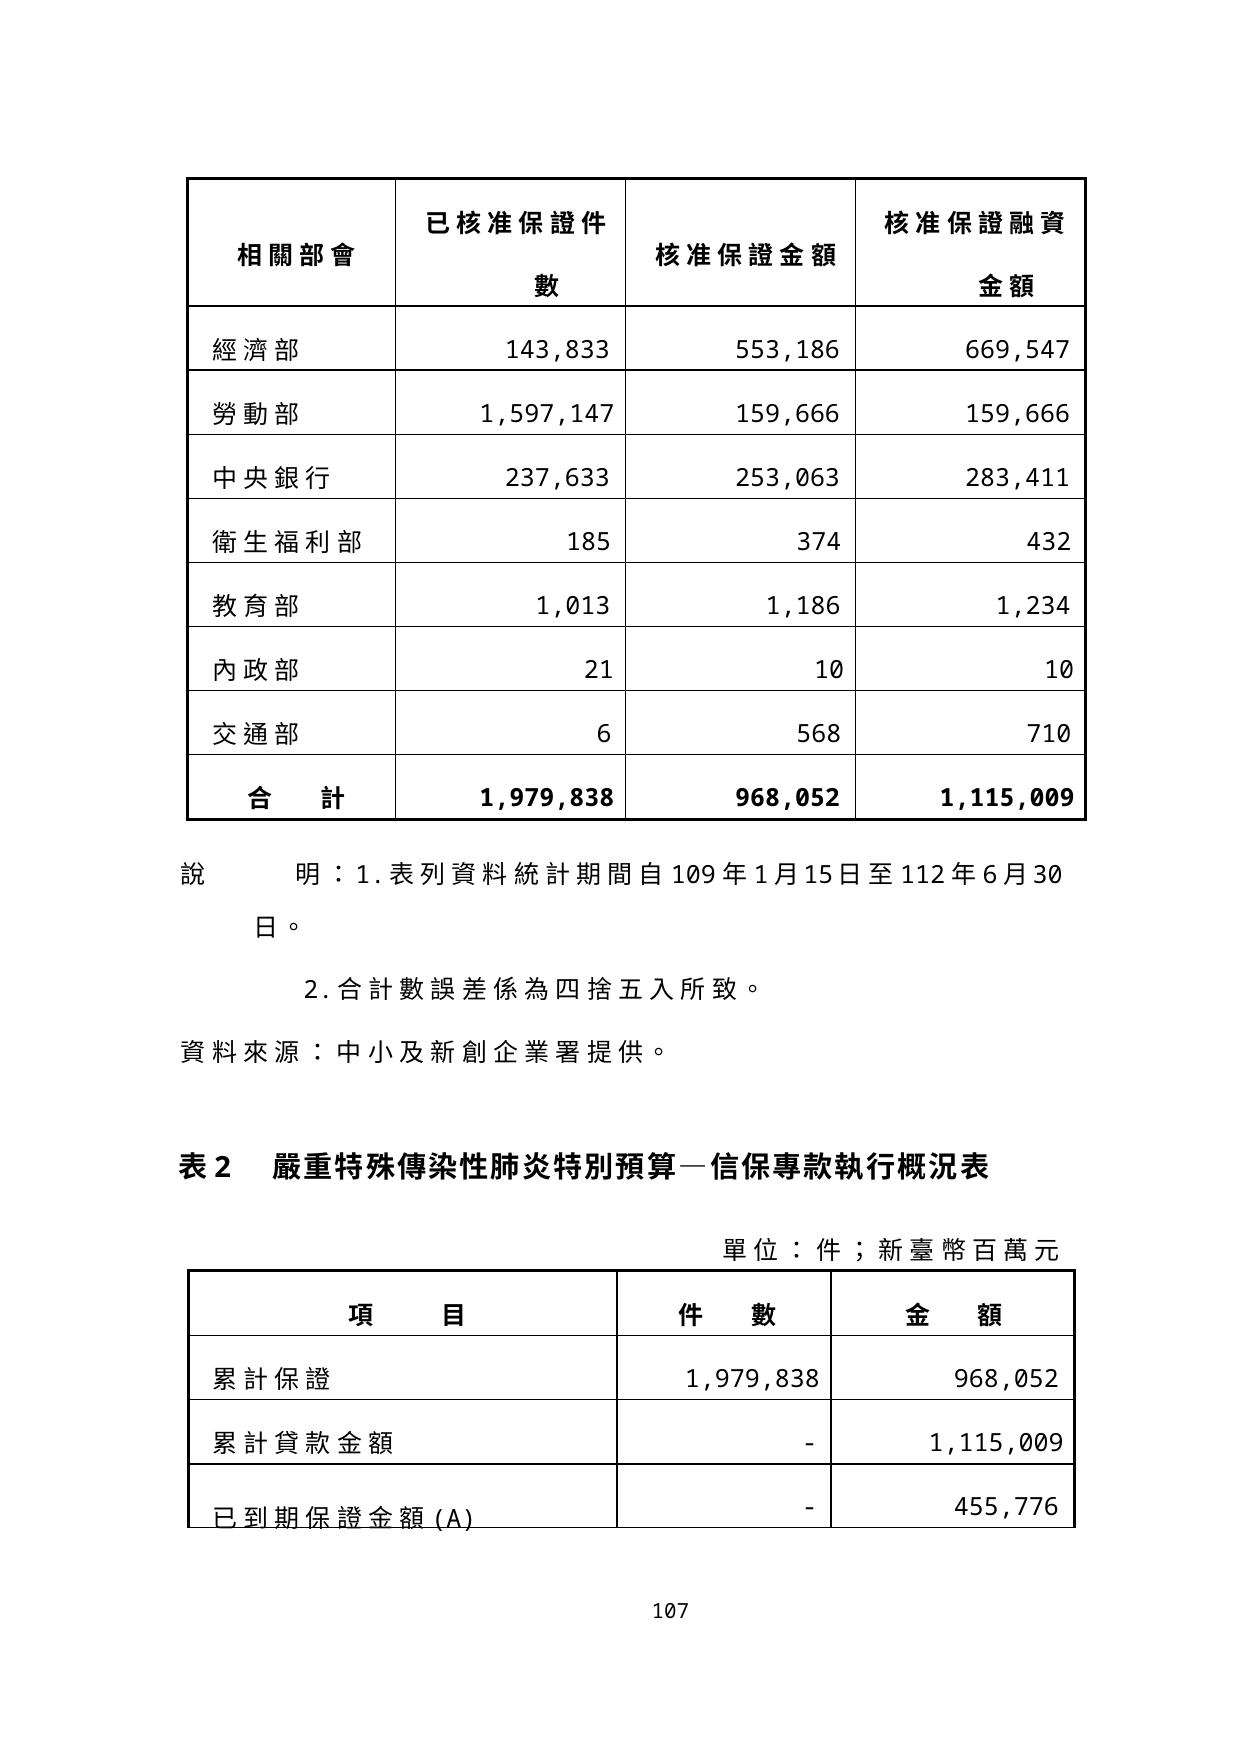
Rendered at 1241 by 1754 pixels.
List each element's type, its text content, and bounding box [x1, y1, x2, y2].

table_cell 553,186 [626, 307, 855, 369]
table_cell 1,013 [396, 563, 625, 626]
text 資料來源：中小及新創企業署提供。 [177, 1008, 1063, 1071]
table_cell 已到期保證金額(A) [190, 1465, 616, 1527]
table_cell 10 [856, 627, 1084, 690]
table_cell 669,547 [856, 307, 1084, 369]
table_cell 1,979,838 [618, 1336, 830, 1399]
text 2.合計數誤差係為四捨五入所致。 [300, 946, 1063, 1008]
table_cell 968,052 [832, 1336, 1073, 1399]
table_header 核准保證融資金額 [856, 180, 1084, 305]
table_cell 159,666 [626, 371, 855, 433]
table_cell 內政部 [189, 627, 395, 690]
table_cell 21 [396, 627, 625, 690]
table_cell - [618, 1465, 830, 1527]
table_cell 1,115,009 [856, 755, 1084, 818]
table_cell 968,052 [626, 755, 855, 818]
table_header 項 目 [190, 1272, 616, 1335]
table_cell 1,979,838 [396, 755, 625, 818]
table_cell 累計貸款金額 [190, 1400, 616, 1463]
table_header 相關部會 [189, 180, 395, 305]
table_cell 累計保證 [190, 1336, 616, 1399]
text 單位：件；新臺幣百萬元 [177, 1207, 1063, 1269]
table_cell 衛生福利部 [189, 499, 395, 562]
table_cell 283,411 [856, 435, 1084, 497]
table_header 件 數 [618, 1272, 830, 1335]
text 表2 嚴重特殊傳染性肺炎特別預算—信保專款執行概況表 [177, 1082, 1063, 1207]
table_cell 237,633 [396, 435, 625, 497]
table_cell 經濟部 [189, 307, 395, 369]
table_header 已核准保證件數 [396, 180, 625, 305]
table_cell 374 [626, 499, 855, 562]
text 說 明：1.表列資料統計期間自109年1月15日至112年6月30日。 [177, 821, 1063, 946]
table_cell 432 [856, 499, 1084, 562]
table_cell 中央銀行 [189, 435, 395, 497]
table_cell 568 [626, 691, 855, 754]
table_cell 143,833 [396, 307, 625, 369]
table_cell 6 [396, 691, 625, 754]
table_cell 1,186 [626, 563, 855, 626]
table_cell 交通部 [189, 691, 395, 754]
table_cell 455,776 [832, 1465, 1073, 1527]
table_cell 教育部 [189, 563, 395, 626]
table_cell 185 [396, 499, 625, 562]
table_cell - [618, 1400, 830, 1463]
table_header 核准保證金額 [626, 180, 855, 305]
table_cell 159,666 [856, 371, 1084, 433]
table_header 金 額 [832, 1272, 1073, 1335]
table_cell 1,234 [856, 563, 1084, 626]
table_cell 1,597,147 [396, 371, 625, 433]
table_cell 253,063 [626, 435, 855, 497]
table_cell 1,115,009 [832, 1400, 1073, 1463]
table_cell 勞動部 [189, 371, 395, 433]
table_cell 10 [626, 627, 855, 690]
table_cell 合 計 [189, 755, 395, 818]
table_cell 710 [856, 691, 1084, 754]
